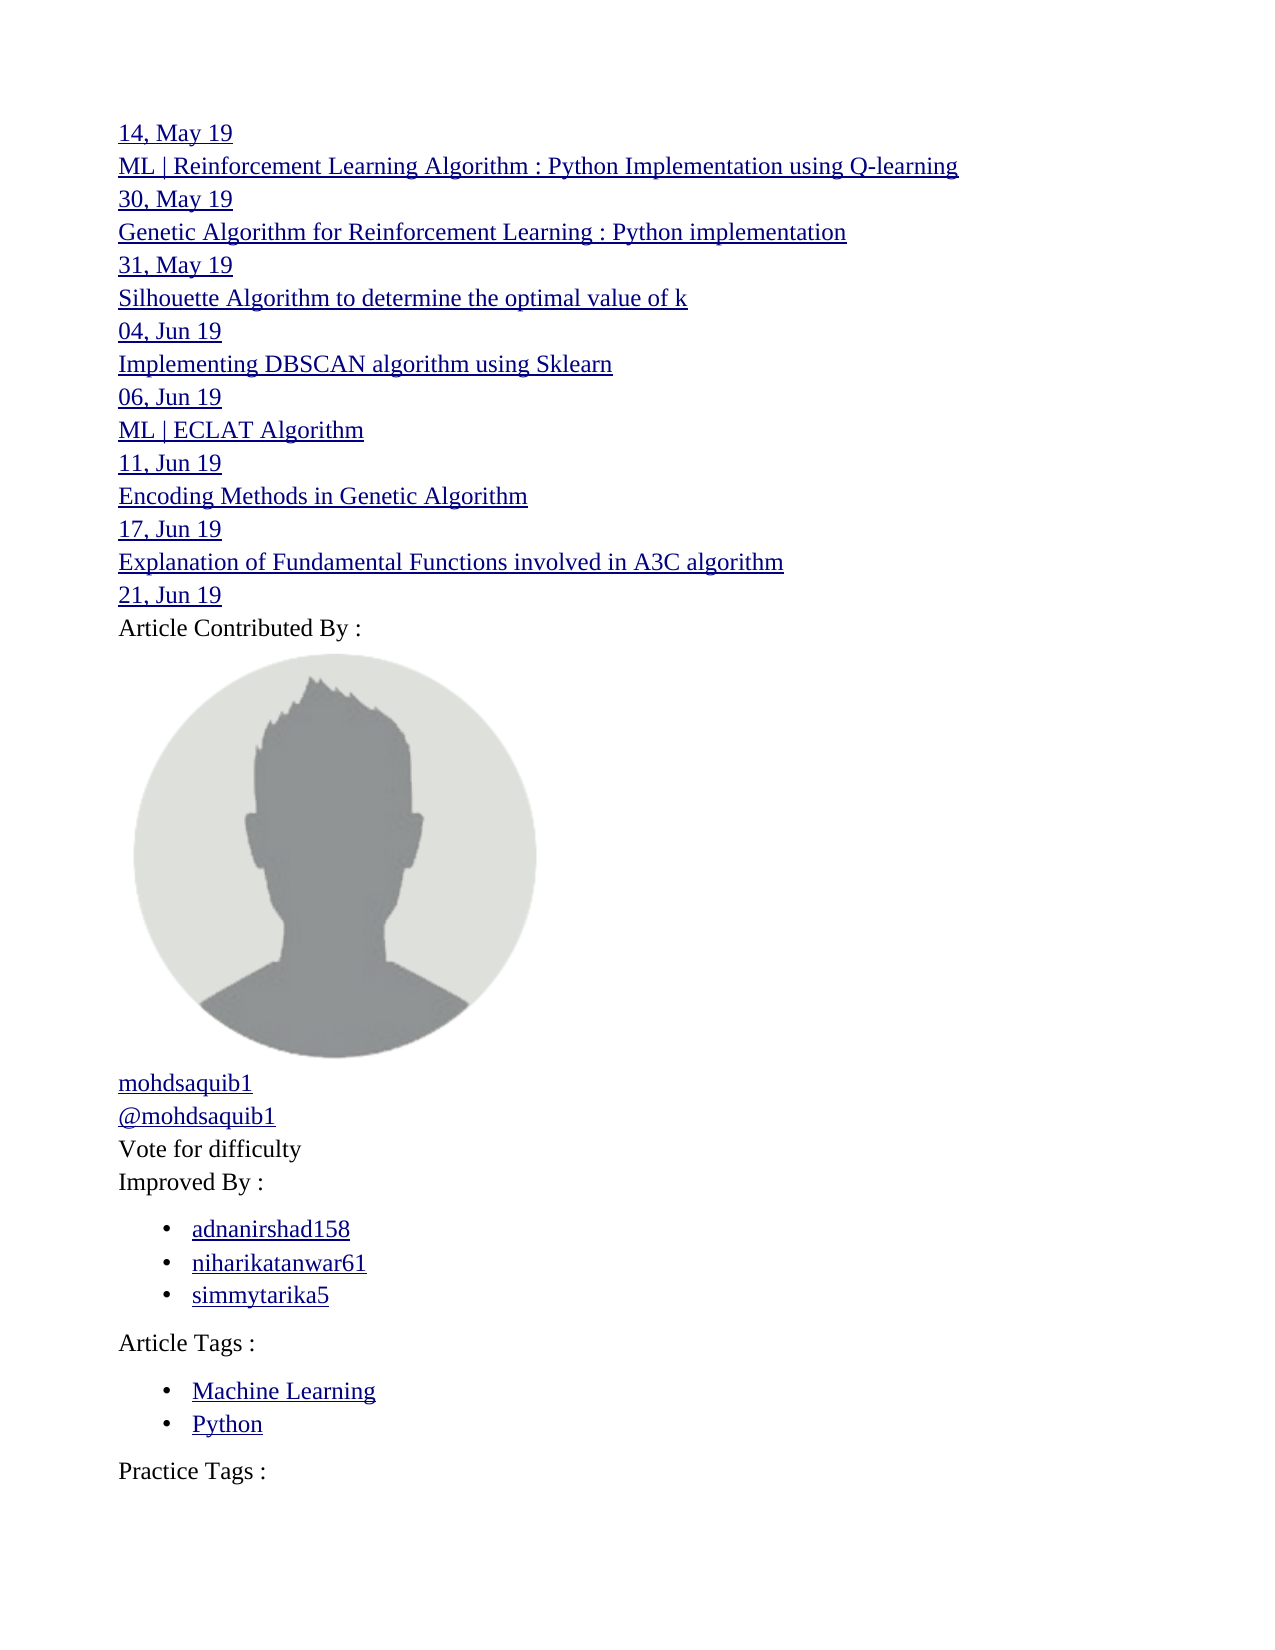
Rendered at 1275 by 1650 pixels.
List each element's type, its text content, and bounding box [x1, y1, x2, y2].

text mohdsaquib1 [118, 1068, 1157, 1097]
text 17, Jun 19 [118, 514, 1157, 543]
text Improved By : [118, 1167, 1157, 1196]
text 06, Jun 19 [118, 382, 1157, 411]
text Encoding Methods in Genetic Algorithm [118, 481, 1157, 510]
text Article Contributed By : [118, 613, 1157, 642]
list Machine Learning [162, 1376, 1157, 1404]
text Genetic Algorithm for Reinforcement Learning : Python implementation [118, 217, 1157, 246]
picture [118, 646, 559, 1064]
list niharikatanwar61 [162, 1248, 1157, 1276]
list adnanirshad158 [162, 1214, 1157, 1243]
text Article Tags : [118, 1328, 1157, 1357]
text 31, May 19 [118, 250, 1157, 279]
text Vote for difficulty [118, 1134, 1157, 1163]
list simmytarika5 [162, 1281, 1157, 1309]
text 04, Jun 19 [118, 316, 1157, 345]
text 11, Jun 19 [118, 448, 1157, 477]
text 30, May 19 [118, 184, 1157, 213]
text Practice Tags : [118, 1456, 1157, 1485]
text Implementing DBSCAN algorithm using Sklearn [118, 349, 1157, 378]
text ML | Reinforcement Learning Algorithm : Python Implementation using Q-learning [118, 151, 1157, 180]
list Python [162, 1409, 1157, 1438]
text 21, Jun 19 [118, 580, 1157, 609]
text ML | ECLAT Algorithm [118, 415, 1157, 444]
text @mohdsaquib1 [118, 1101, 1157, 1130]
text 14, May 19 [118, 118, 1157, 147]
text Explanation of Fundamental Functions involved in A3C algorithm [118, 547, 1157, 576]
text Silhouette Algorithm to determine the optimal value of k [118, 283, 1157, 312]
